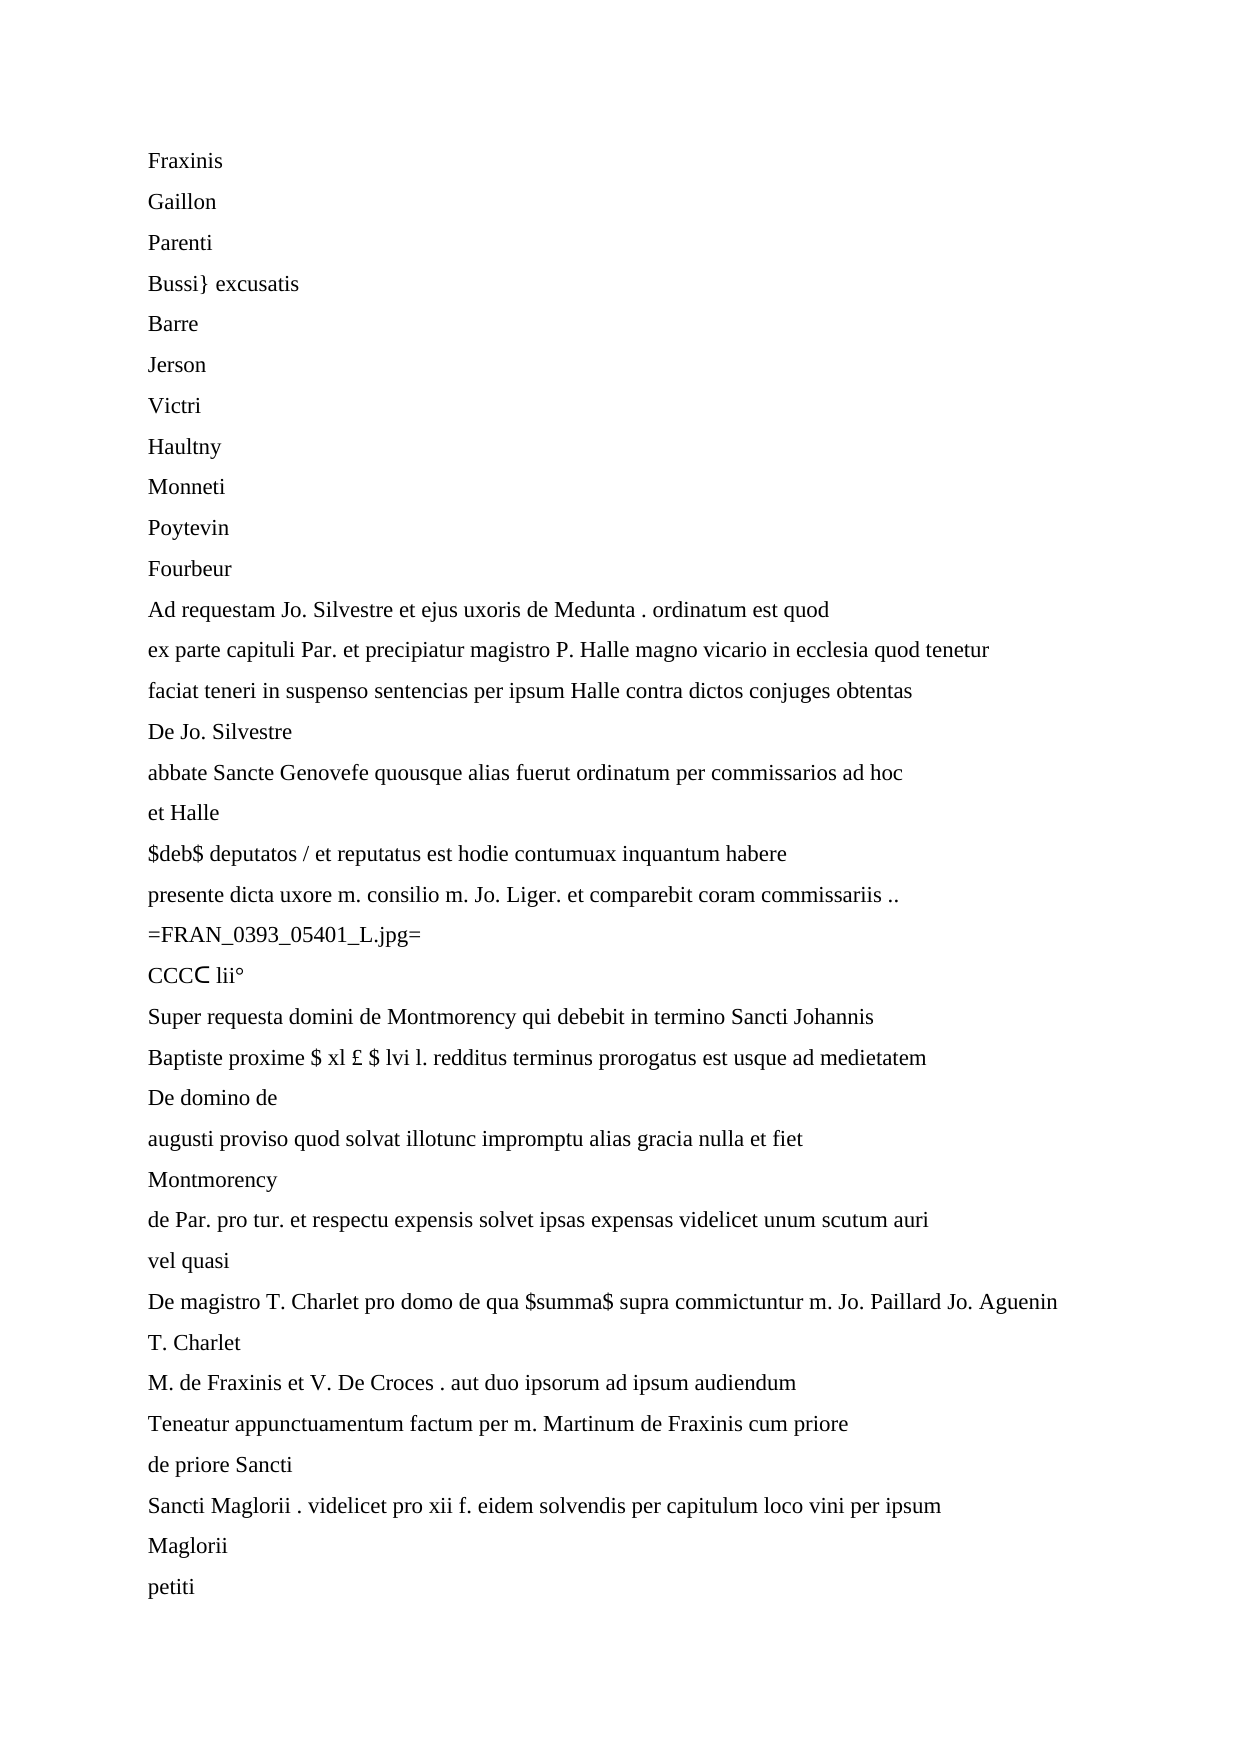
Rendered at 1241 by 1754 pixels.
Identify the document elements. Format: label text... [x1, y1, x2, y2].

text Teneatur appunctuamentum factum per m. Martinum de Fraxinis cum priore [148, 1410, 1093, 1437]
text de priore Sancti [148, 1451, 1093, 1477]
text $deb$ deputatos / et reputatus est hodie contumuax inquantum habere [148, 840, 1093, 866]
text abbate Sancte Genovefe quousque alias fuerut ordinatum per commissarios ad hoc [148, 758, 1093, 785]
text M. de Fraxinis et V. De Croces . aut duo ipsorum ad ipsum audiendum [148, 1369, 1093, 1396]
text augusti proviso quod solvat illotunc impromptu alias gracia nulla et fiet [148, 1125, 1093, 1151]
text Monneti [148, 473, 1093, 500]
text Parenti [148, 229, 1093, 255]
text vel quasi [148, 1247, 1093, 1274]
text Super requesta domini de Montmorency qui debebit in termino Sancti Johannis [148, 1003, 1093, 1029]
text Baptiste proxime $ xl £ $ lvi l. redditus terminus prorogatus est usque ad medietatem [148, 1044, 1093, 1070]
text Jerson [148, 351, 1093, 378]
text =FRAN_0393_05401_L.jpg= [148, 921, 1093, 948]
text faciat teneri in suspenso sentencias per ipsum Halle contra dictos conjuges obtentas [148, 677, 1093, 703]
text petiti [148, 1573, 1093, 1599]
text Victri [148, 392, 1093, 418]
text De Jo. Silvestre [148, 718, 1093, 744]
text Barre [148, 311, 1093, 337]
text Poytevin [148, 514, 1093, 541]
text Montmorency [148, 1166, 1093, 1192]
text T. Charlet [148, 1329, 1093, 1355]
text de Par. pro tur. et respectu expensis solvet ipsas expensas videlicet unum scutum auri [148, 1207, 1093, 1233]
text Haultny [148, 433, 1093, 459]
text Fraxinis [148, 148, 1093, 174]
text De domino de [148, 1084, 1093, 1111]
text ex parte capituli Par. et precipiatur magistro P. Halle magno vicario in ecclesia quod tenetur [148, 636, 1093, 663]
text Fourbeur [148, 555, 1093, 581]
text Gaillon [148, 188, 1093, 215]
text Maglorii [148, 1532, 1093, 1559]
text presente dicta uxore m. consilio m. Jo. Liger. et comparebit coram commissariis .. [148, 881, 1093, 907]
text CCCᑕ lii° [148, 962, 1093, 988]
text Sancti Maglorii . videlicet pro xii f. eidem solvendis per capitulum loco vini per ipsum [148, 1492, 1093, 1518]
text Bussi} excusatis [148, 270, 1093, 296]
text Ad requestam Jo. Silvestre et ejus uxoris de Medunta . ordinatum est quod [148, 596, 1093, 622]
text De magistro T. Charlet pro domo de qua $summa$ supra commictuntur m. Jo. Paillard Jo. Aguenin [148, 1288, 1093, 1314]
text et Halle [148, 799, 1093, 826]
